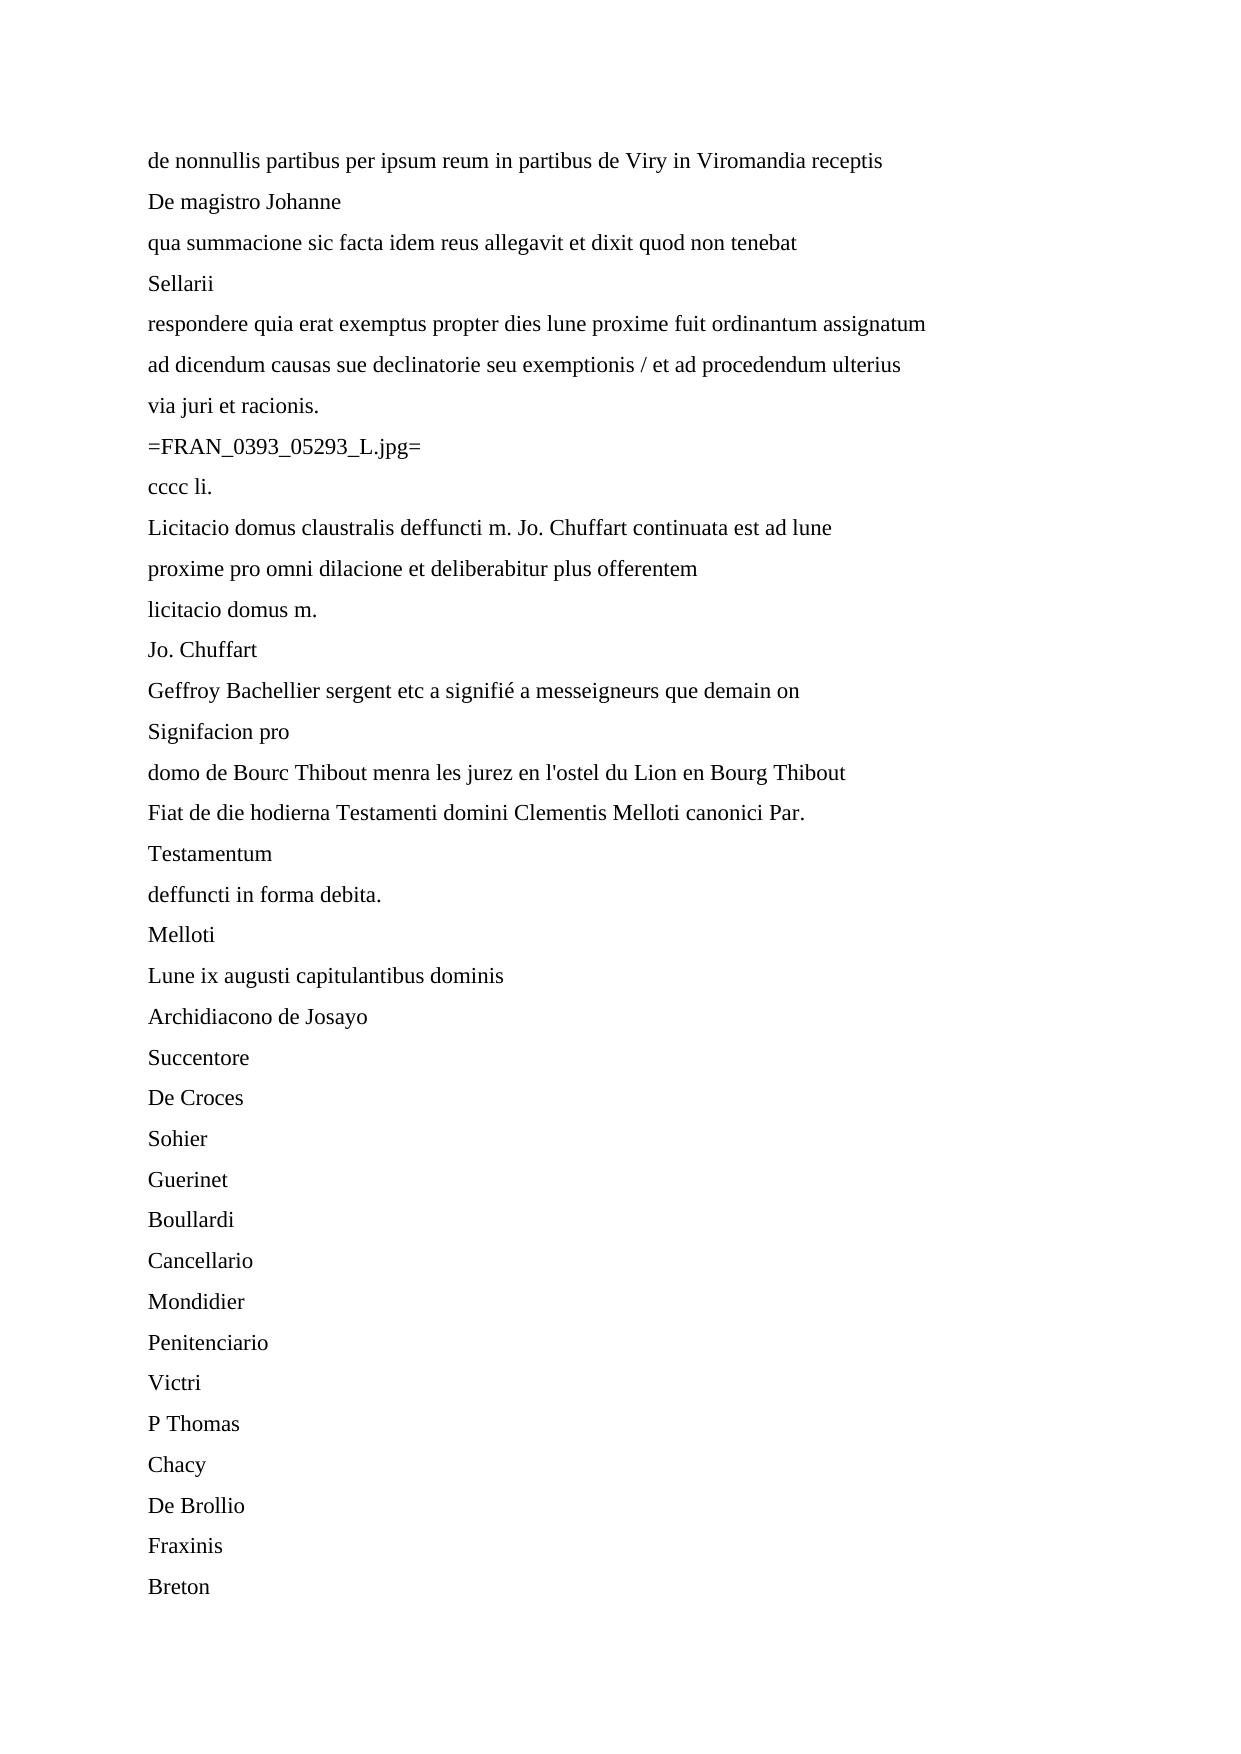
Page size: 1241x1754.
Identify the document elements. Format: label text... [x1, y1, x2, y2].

text De Croces [148, 1084, 1093, 1111]
text Mondidier [148, 1288, 1093, 1314]
text Cancellario [148, 1247, 1093, 1274]
text Boullardi [148, 1207, 1093, 1233]
text Penitenciario [148, 1329, 1093, 1355]
text de nonnullis partibus per ipsum reum in partibus de Viry in Viromandia receptis [148, 148, 1093, 174]
text deffuncti in forma debita. [148, 881, 1093, 907]
text Fraxinis [148, 1532, 1093, 1559]
text Archidiacono de Josayo [148, 1003, 1093, 1029]
text via juri et racionis. [148, 392, 1093, 418]
text licitacio domus m. [148, 596, 1093, 622]
text Sohier [148, 1125, 1093, 1151]
text Guerinet [148, 1166, 1093, 1192]
text De magistro Johanne [148, 188, 1093, 215]
text domo de Bourc Thibout menra les jurez en l'ostel du Lion en Bourg Thibout [148, 758, 1093, 785]
text Geffroy Bachellier sergent etc a signifié a messeigneurs que demain on [148, 677, 1093, 703]
text P Thomas [148, 1410, 1093, 1437]
text Sellarii [148, 270, 1093, 296]
text Chacy [148, 1451, 1093, 1477]
text =FRAN_0393_05293_L.jpg= [148, 433, 1093, 459]
text Victri [148, 1369, 1093, 1396]
text Testamentum [148, 840, 1093, 866]
text Licitacio domus claustralis deffuncti m. Jo. Chuffart continuata est ad lune [148, 514, 1093, 541]
text De Brollio [148, 1492, 1093, 1518]
text qua summacione sic facta idem reus allegavit et dixit quod non tenebat [148, 229, 1093, 255]
text respondere quia erat exemptus propter dies lune proxime fuit ordinantum assignatum [148, 311, 1093, 337]
text Lune ix augusti capitulantibus dominis [148, 962, 1093, 988]
text Signifacion pro [148, 718, 1093, 744]
text Succentore [148, 1044, 1093, 1070]
text cccc li. [148, 473, 1093, 500]
text Fiat de die hodierna Testamenti domini Clementis Melloti canonici Par. [148, 799, 1093, 826]
text Breton [148, 1573, 1093, 1599]
text proxime pro omni dilacione et deliberabitur plus offerentem [148, 555, 1093, 581]
text Jo. Chuffart [148, 636, 1093, 663]
text ad dicendum causas sue declinatorie seu exemptionis / et ad procedendum ulterius [148, 351, 1093, 378]
text Melloti [148, 921, 1093, 948]
